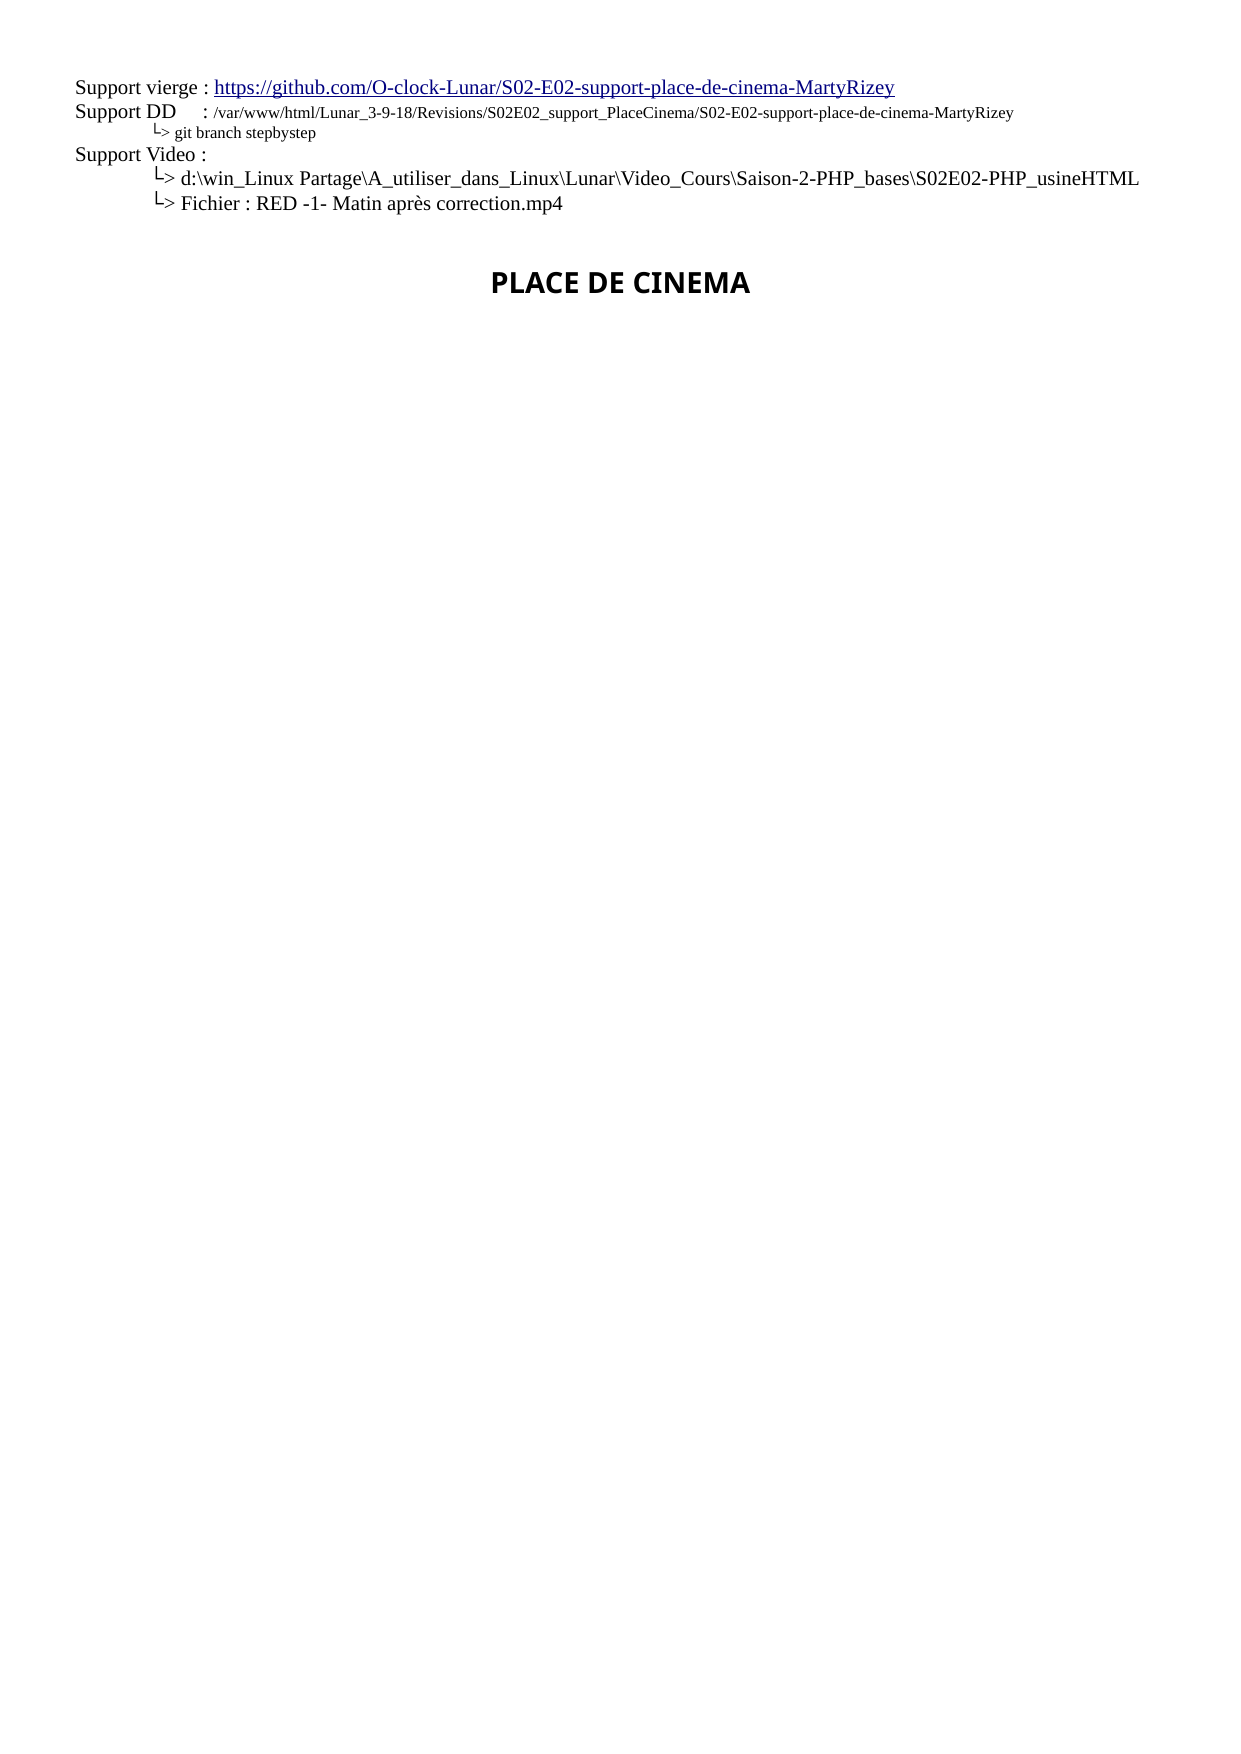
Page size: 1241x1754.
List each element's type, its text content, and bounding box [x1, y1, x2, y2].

text └> d:\win_Linux Partage\A_utiliser_dans_Linux\Lunar\Video_Cours\Saison-2-PHP_bases\S02E02-PHP_usineHTML [75, 166, 1165, 190]
text Support vierge : https://github.com/O-clock-Lunar/S02-E02-support-place-de-cinema-MartyRizey [75, 75, 1165, 99]
text └> Fichier : RED -1- Matin après correction.mp4 [75, 190, 1165, 214]
text Support DD : /var/www/html/Lunar_3-9-18/Revisions/S02E02_support_PlaceCinema/S02-E02-support-place-de-cinema-MartyRizey [75, 99, 1165, 123]
text └> git branch stepbystep [75, 123, 1165, 142]
text Support Video : [75, 142, 1165, 166]
text PLACE DE CINEMA [75, 263, 1165, 302]
